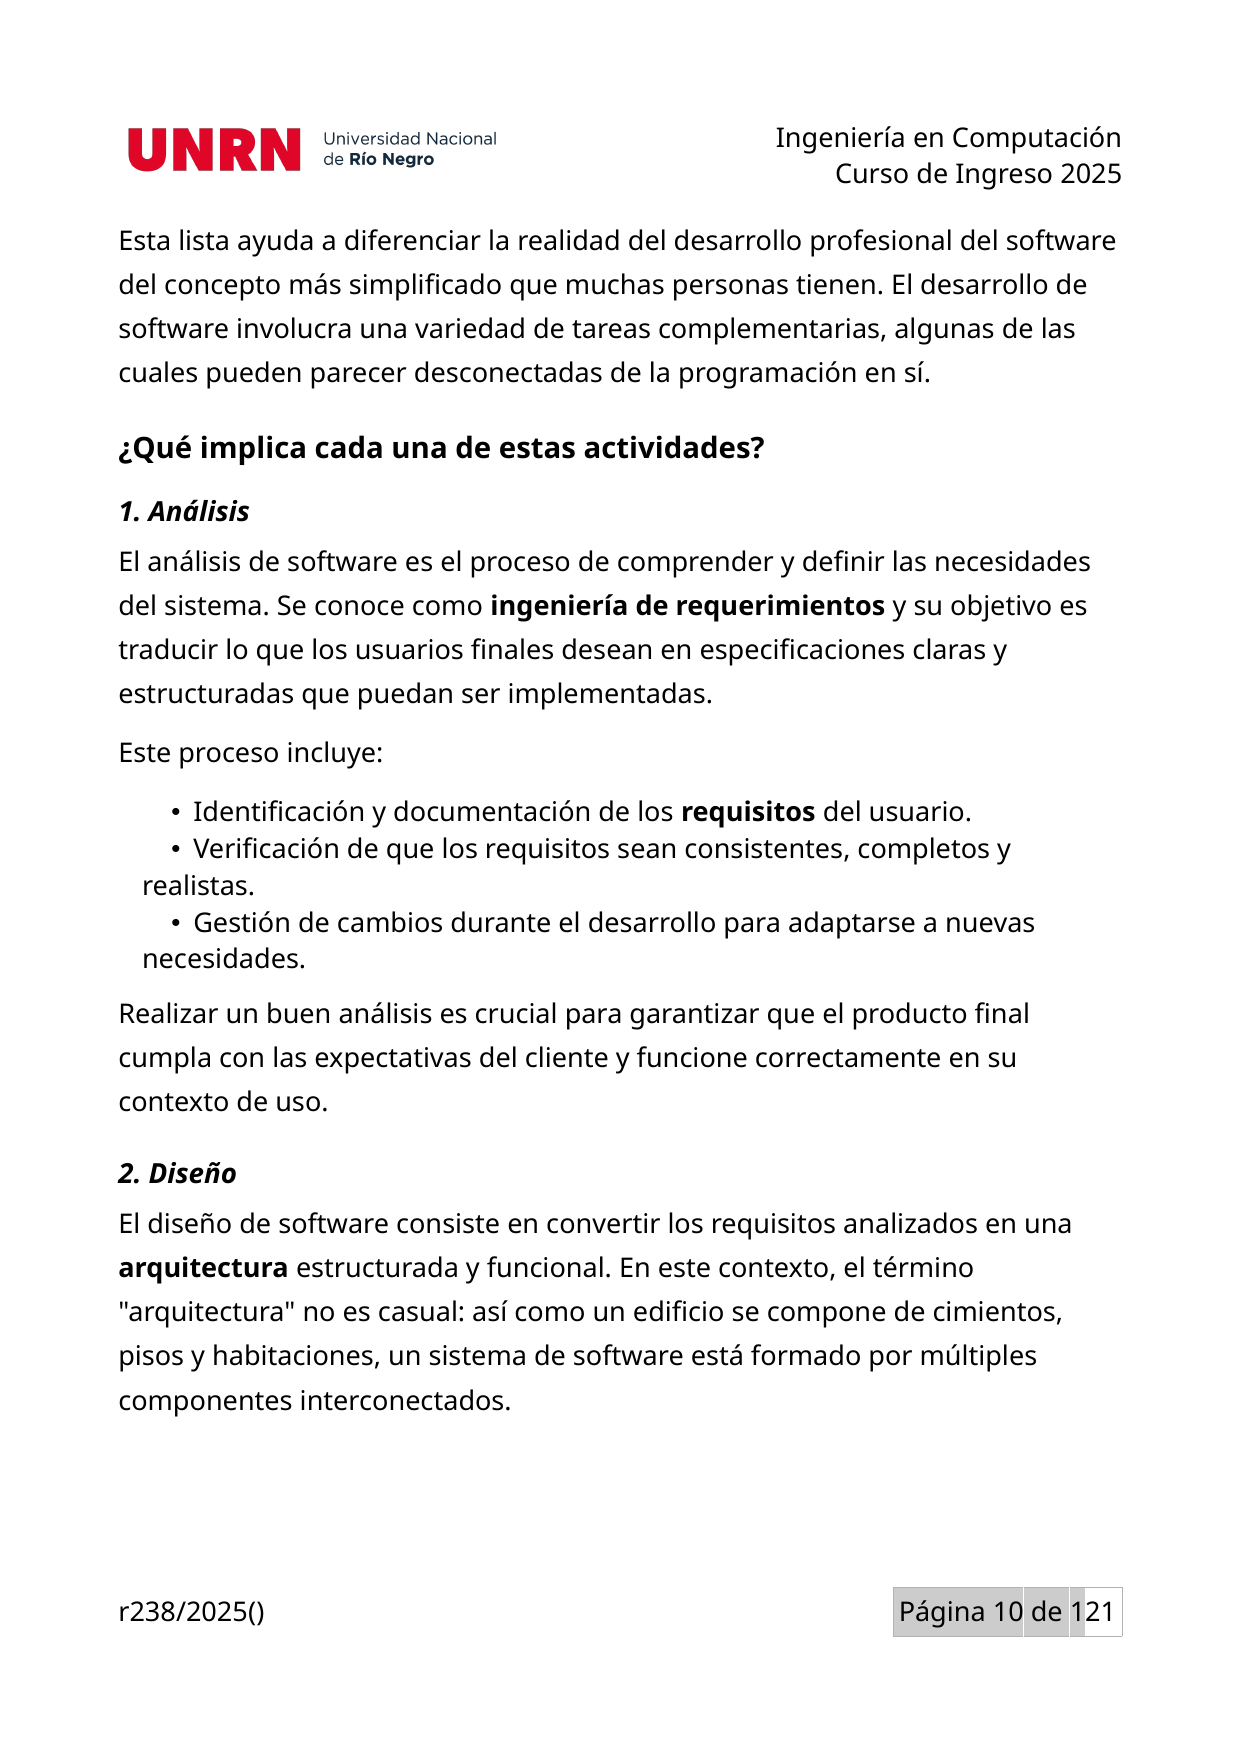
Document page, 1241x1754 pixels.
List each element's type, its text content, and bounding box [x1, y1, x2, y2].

text El análisis de software es el proceso de comprender y definir las necesidades del sistema. Se conoce como ingeniería de requerimientos y su objetivo es traducir lo que los usuarios finales desean en especificaciones claras y estructuradas que puedan ser implementadas. [118, 542, 1122, 712]
subtitle 1. Análisis [118, 492, 1122, 530]
picture [118, 118, 505, 180]
subtitle ¿Qué implica cada una de estas actividades? [118, 427, 1122, 467]
text El diseño de software consiste en convertir los requisitos analizados en una arquitectura estructurada y funcional. En este contexto, el término "arquitectura" no es casual: así como un edificio se compone de cimientos, pisos y habitaciones, un sistema de software está formado por múltiples componentes interconectados. [118, 1204, 1122, 1418]
subtitle 2. Diseño [118, 1154, 1122, 1192]
text Este proceso incluye: [118, 734, 1122, 771]
list Gestión de cambios durante el desarrollo para adaptarse a nuevas necesidades. [142, 903, 1122, 977]
list Identificación y documentación de los requisitos del usuario. [142, 792, 1122, 829]
list Verificación de que los requisitos sean consistentes, completos y realistas. [142, 829, 1122, 903]
text Realizar un buen análisis es crucial para garantizar que el producto final cumpla con las expectativas del cliente y funcione correctamente en su contexto de uso. [118, 994, 1122, 1120]
text Esta lista ayuda a diferenciar la realidad del desarrollo profesional del software del concepto más simplificado que muchas personas tienen. El desarrollo de software involucra una variedad de tareas complementarias, algunas de las cuales pueden parecer desconectadas de la programación en sí. [118, 221, 1122, 391]
